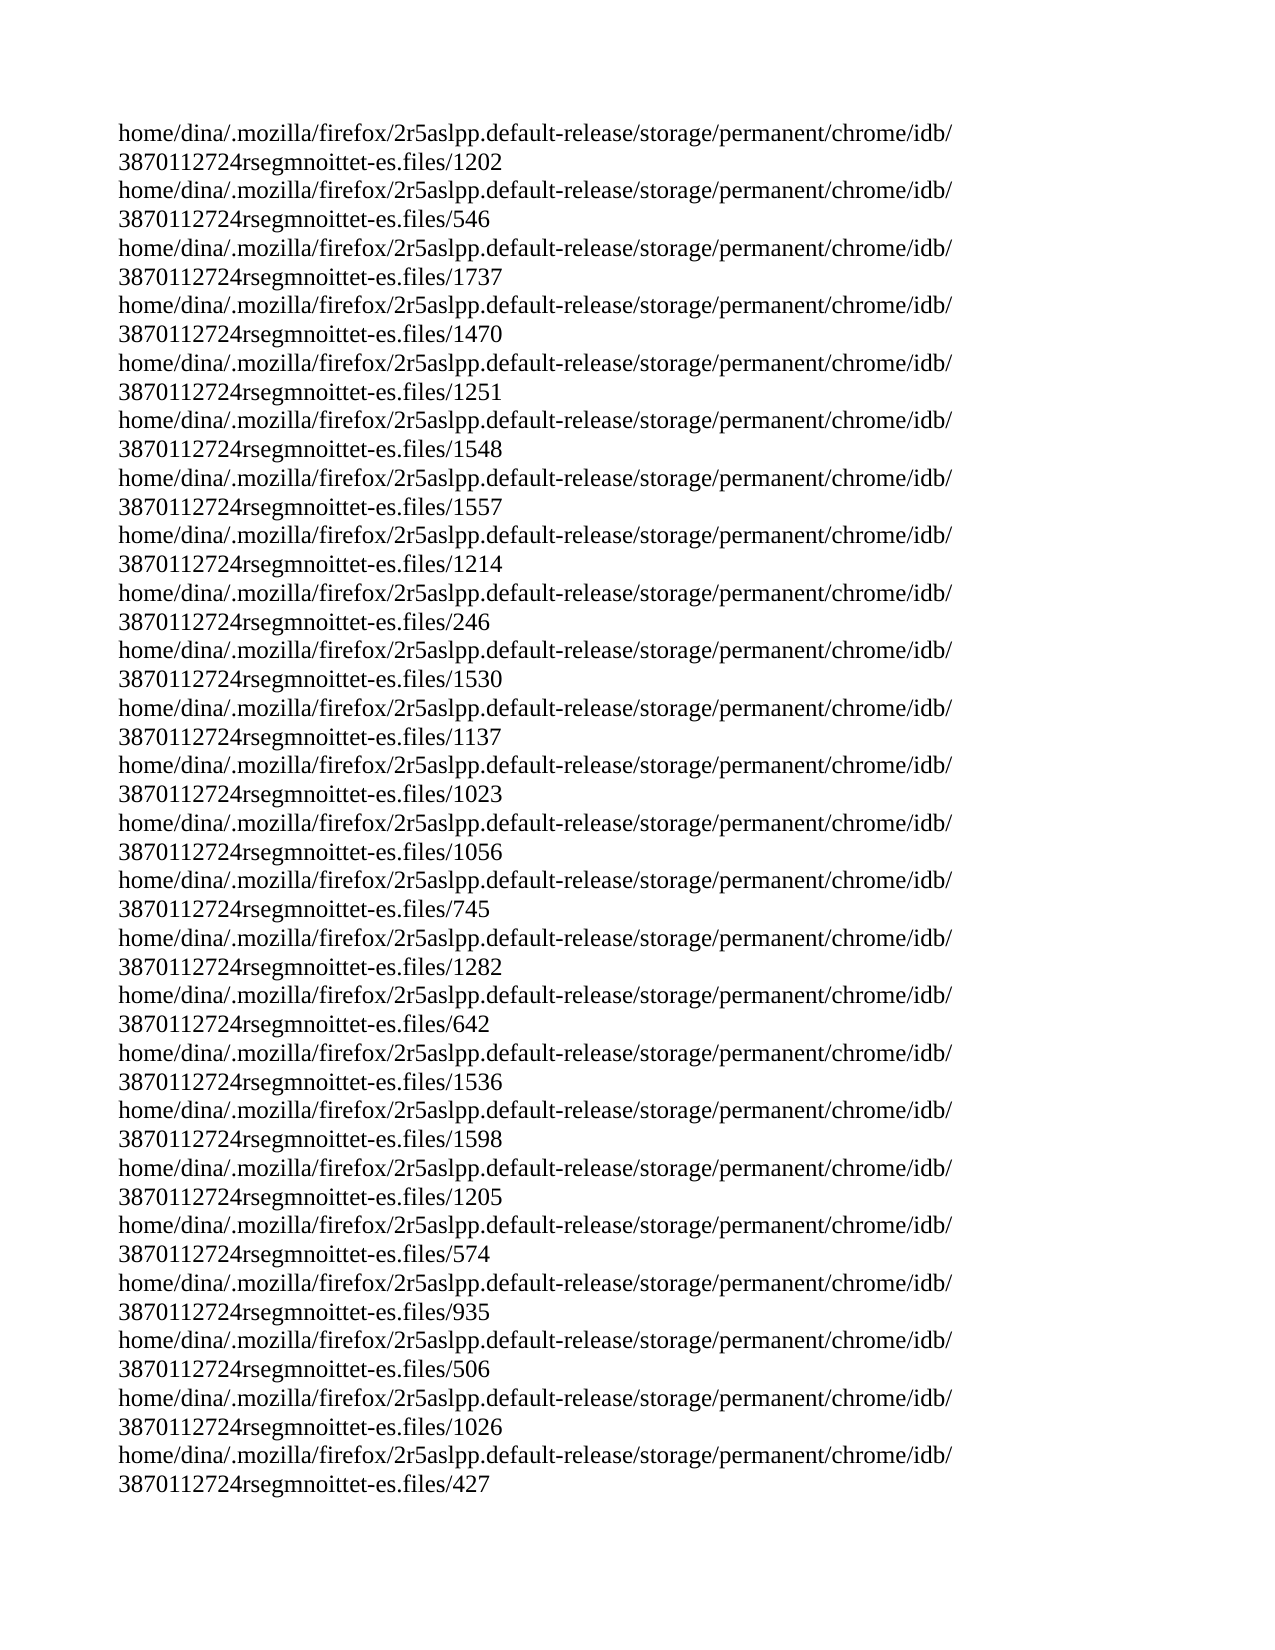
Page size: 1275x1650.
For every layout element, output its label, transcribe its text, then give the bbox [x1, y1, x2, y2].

text home/dina/.mozilla/firefox/2r5aslpp.default-release/storage/permanent/chrome/idb/3870112724rsegmnoittet-es.files/1202 [118, 118, 1157, 176]
text home/dina/.mozilla/firefox/2r5aslpp.default-release/storage/permanent/chrome/idb/3870112724rsegmnoittet-es.files/1214 [118, 521, 1157, 578]
text home/dina/.mozilla/firefox/2r5aslpp.default-release/storage/permanent/chrome/idb/3870112724rsegmnoittet-es.files/1470 [118, 291, 1157, 348]
text home/dina/.mozilla/firefox/2r5aslpp.default-release/storage/permanent/chrome/idb/3870112724rsegmnoittet-es.files/1251 [118, 348, 1157, 406]
text home/dina/.mozilla/firefox/2r5aslpp.default-release/storage/permanent/chrome/idb/3870112724rsegmnoittet-es.files/427 [118, 1441, 1157, 1498]
text home/dina/.mozilla/firefox/2r5aslpp.default-release/storage/permanent/chrome/idb/3870112724rsegmnoittet-es.files/1023 [118, 751, 1157, 808]
text home/dina/.mozilla/firefox/2r5aslpp.default-release/storage/permanent/chrome/idb/3870112724rsegmnoittet-es.files/1557 [118, 463, 1157, 521]
text home/dina/.mozilla/firefox/2r5aslpp.default-release/storage/permanent/chrome/idb/3870112724rsegmnoittet-es.files/1598 [118, 1096, 1157, 1153]
text home/dina/.mozilla/firefox/2r5aslpp.default-release/storage/permanent/chrome/idb/3870112724rsegmnoittet-es.files/1056 [118, 808, 1157, 866]
text home/dina/.mozilla/firefox/2r5aslpp.default-release/storage/permanent/chrome/idb/3870112724rsegmnoittet-es.files/574 [118, 1211, 1157, 1268]
text home/dina/.mozilla/firefox/2r5aslpp.default-release/storage/permanent/chrome/idb/3870112724rsegmnoittet-es.files/1737 [118, 233, 1157, 291]
text home/dina/.mozilla/firefox/2r5aslpp.default-release/storage/permanent/chrome/idb/3870112724rsegmnoittet-es.files/1530 [118, 636, 1157, 693]
text home/dina/.mozilla/firefox/2r5aslpp.default-release/storage/permanent/chrome/idb/3870112724rsegmnoittet-es.files/1536 [118, 1038, 1157, 1096]
text home/dina/.mozilla/firefox/2r5aslpp.default-release/storage/permanent/chrome/idb/3870112724rsegmnoittet-es.files/506 [118, 1326, 1157, 1383]
text home/dina/.mozilla/firefox/2r5aslpp.default-release/storage/permanent/chrome/idb/3870112724rsegmnoittet-es.files/546 [118, 176, 1157, 233]
text home/dina/.mozilla/firefox/2r5aslpp.default-release/storage/permanent/chrome/idb/3870112724rsegmnoittet-es.files/1548 [118, 406, 1157, 463]
text home/dina/.mozilla/firefox/2r5aslpp.default-release/storage/permanent/chrome/idb/3870112724rsegmnoittet-es.files/1205 [118, 1153, 1157, 1211]
text home/dina/.mozilla/firefox/2r5aslpp.default-release/storage/permanent/chrome/idb/3870112724rsegmnoittet-es.files/745 [118, 866, 1157, 923]
text home/dina/.mozilla/firefox/2r5aslpp.default-release/storage/permanent/chrome/idb/3870112724rsegmnoittet-es.files/935 [118, 1268, 1157, 1326]
text home/dina/.mozilla/firefox/2r5aslpp.default-release/storage/permanent/chrome/idb/3870112724rsegmnoittet-es.files/1282 [118, 923, 1157, 981]
text home/dina/.mozilla/firefox/2r5aslpp.default-release/storage/permanent/chrome/idb/3870112724rsegmnoittet-es.files/1026 [118, 1383, 1157, 1441]
text home/dina/.mozilla/firefox/2r5aslpp.default-release/storage/permanent/chrome/idb/3870112724rsegmnoittet-es.files/246 [118, 578, 1157, 636]
text home/dina/.mozilla/firefox/2r5aslpp.default-release/storage/permanent/chrome/idb/3870112724rsegmnoittet-es.files/1137 [118, 693, 1157, 751]
text home/dina/.mozilla/firefox/2r5aslpp.default-release/storage/permanent/chrome/idb/3870112724rsegmnoittet-es.files/642 [118, 981, 1157, 1038]
